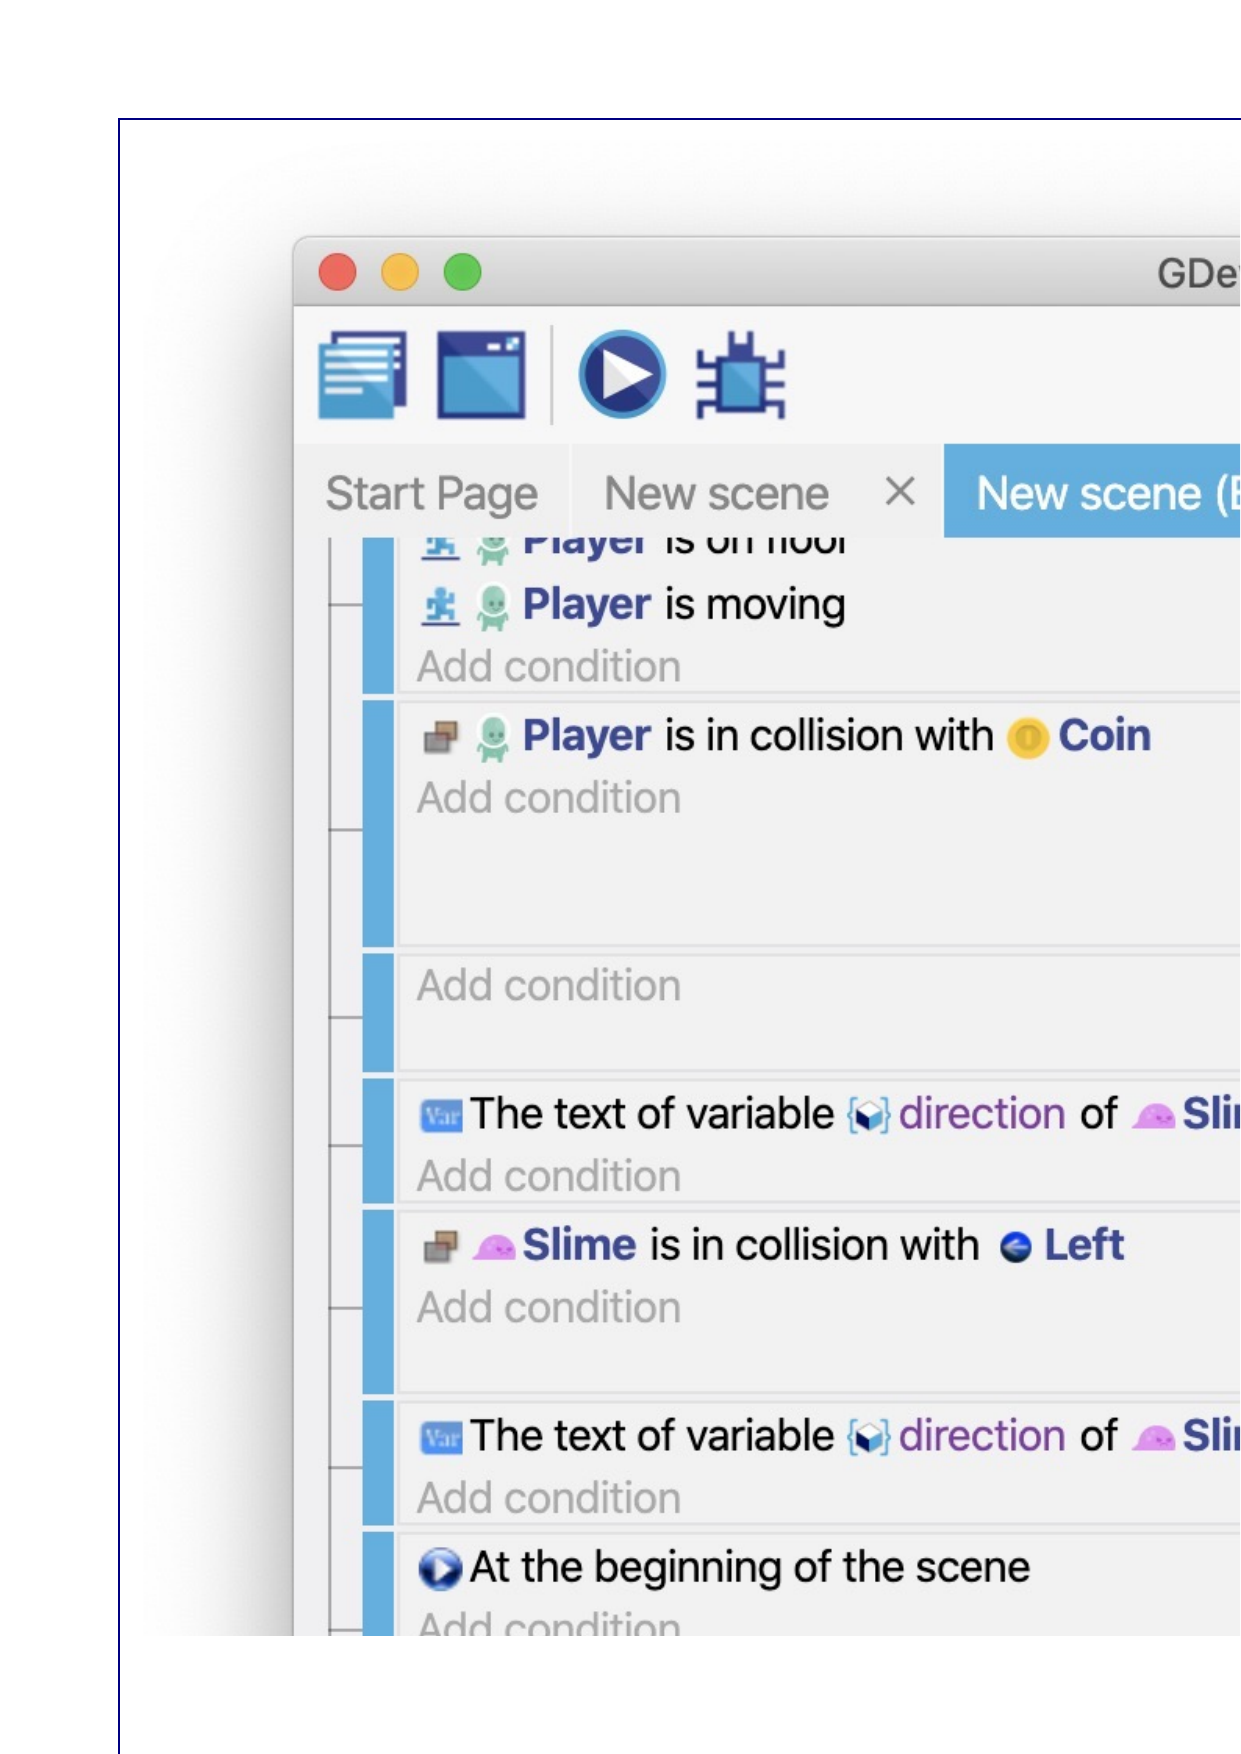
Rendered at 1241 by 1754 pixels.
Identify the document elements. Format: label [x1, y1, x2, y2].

picture [120, 120, 1241, 1636]
